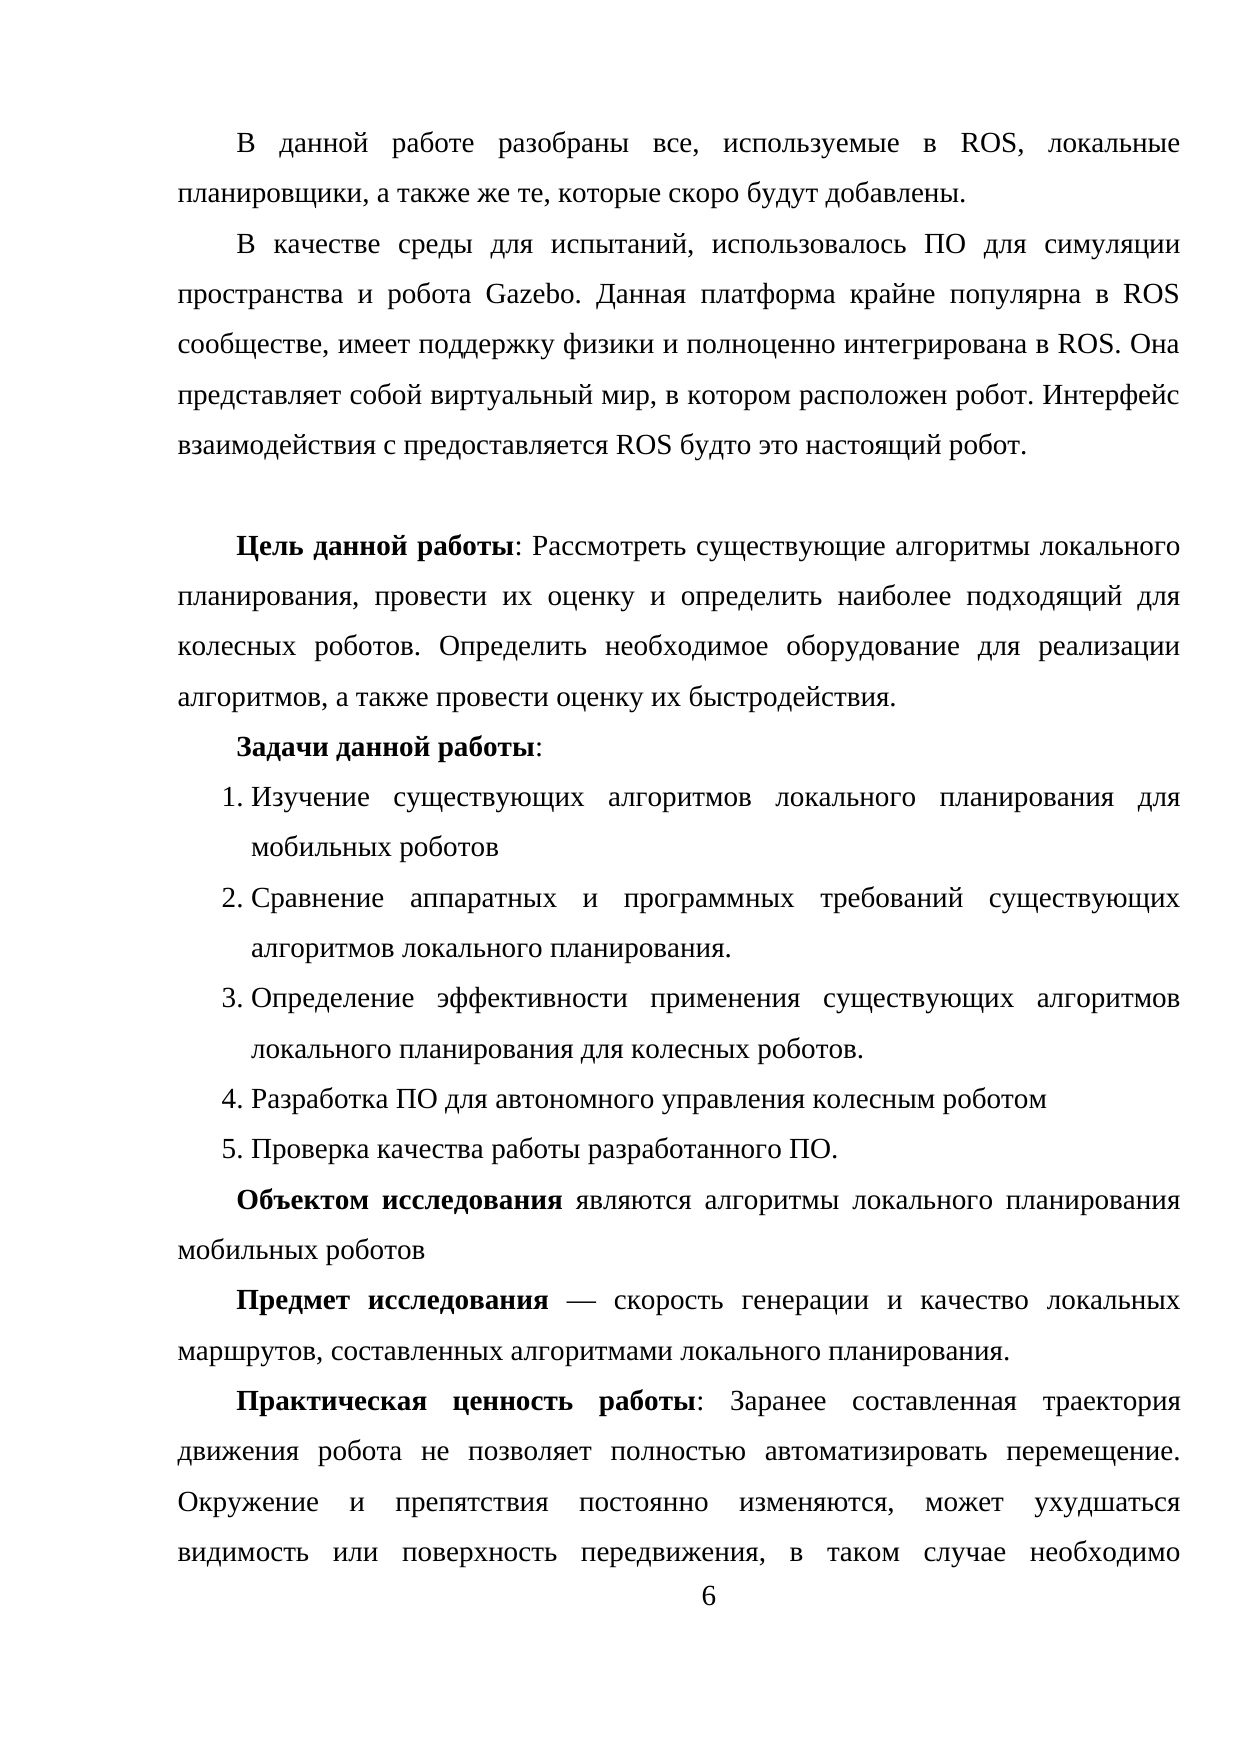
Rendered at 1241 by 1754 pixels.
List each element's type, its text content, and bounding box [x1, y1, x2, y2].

text Задачи данной работы: [177, 729, 1181, 762]
list Проверка качества работы разработанного ПО. [221, 1131, 1181, 1165]
text В качестве среды для испытаний, использовалось ПО для симуляции пространства и робота Gazebo. Данная платформа крайне популярна в ROS сообществе, имеет поддержку физики и полноценно интегрирована в ROS. Она представляет собой виртуальный мир, в котором расположен робот. Интерфейс взаимодействия с предоставляется ROS будто это настоящий робот. [177, 226, 1181, 461]
text В данной работе разобраны все, используемые в ROS, локальные планировщики, а также же те, которые скоро будут добавлены. [177, 125, 1181, 209]
list Изучение существующих алгоритмов локального планирования для мобильных роботов [221, 779, 1181, 863]
text Объектом исследования являются алгоритмы локального планирования мобильных роботов [177, 1182, 1181, 1266]
text Цель данной работы: Рассмотреть существующие алгоритмы локального планирования, провести их оценку и определить наиболее подходящий для колесных роботов. Определить необходимое оборудование для реализации алгоритмов, а также провести оценку их быстродействия. [177, 528, 1181, 712]
text Практическая ценность работы: Заранее составленная траектория движения робота не позволяет полностью автоматизировать перемещение. Окружение и препятствия постоянно изменяются, может ухудшаться видимость или поверхность передвижения, в таком случае необходимо [177, 1383, 1181, 1567]
list Определение эффективности применения существующих алгоритмов локального планирования для колесных роботов. [221, 981, 1181, 1064]
list Разработка ПО для автономного управления колесным роботом [221, 1081, 1181, 1115]
list Сравнение аппаратных и программных требований существующих алгоритмов локального планирования. [221, 880, 1181, 964]
text Предмет исследования — скорость генерации и качество локальных маршрутов, составленных алгоритмами локального планирования. [177, 1282, 1181, 1366]
